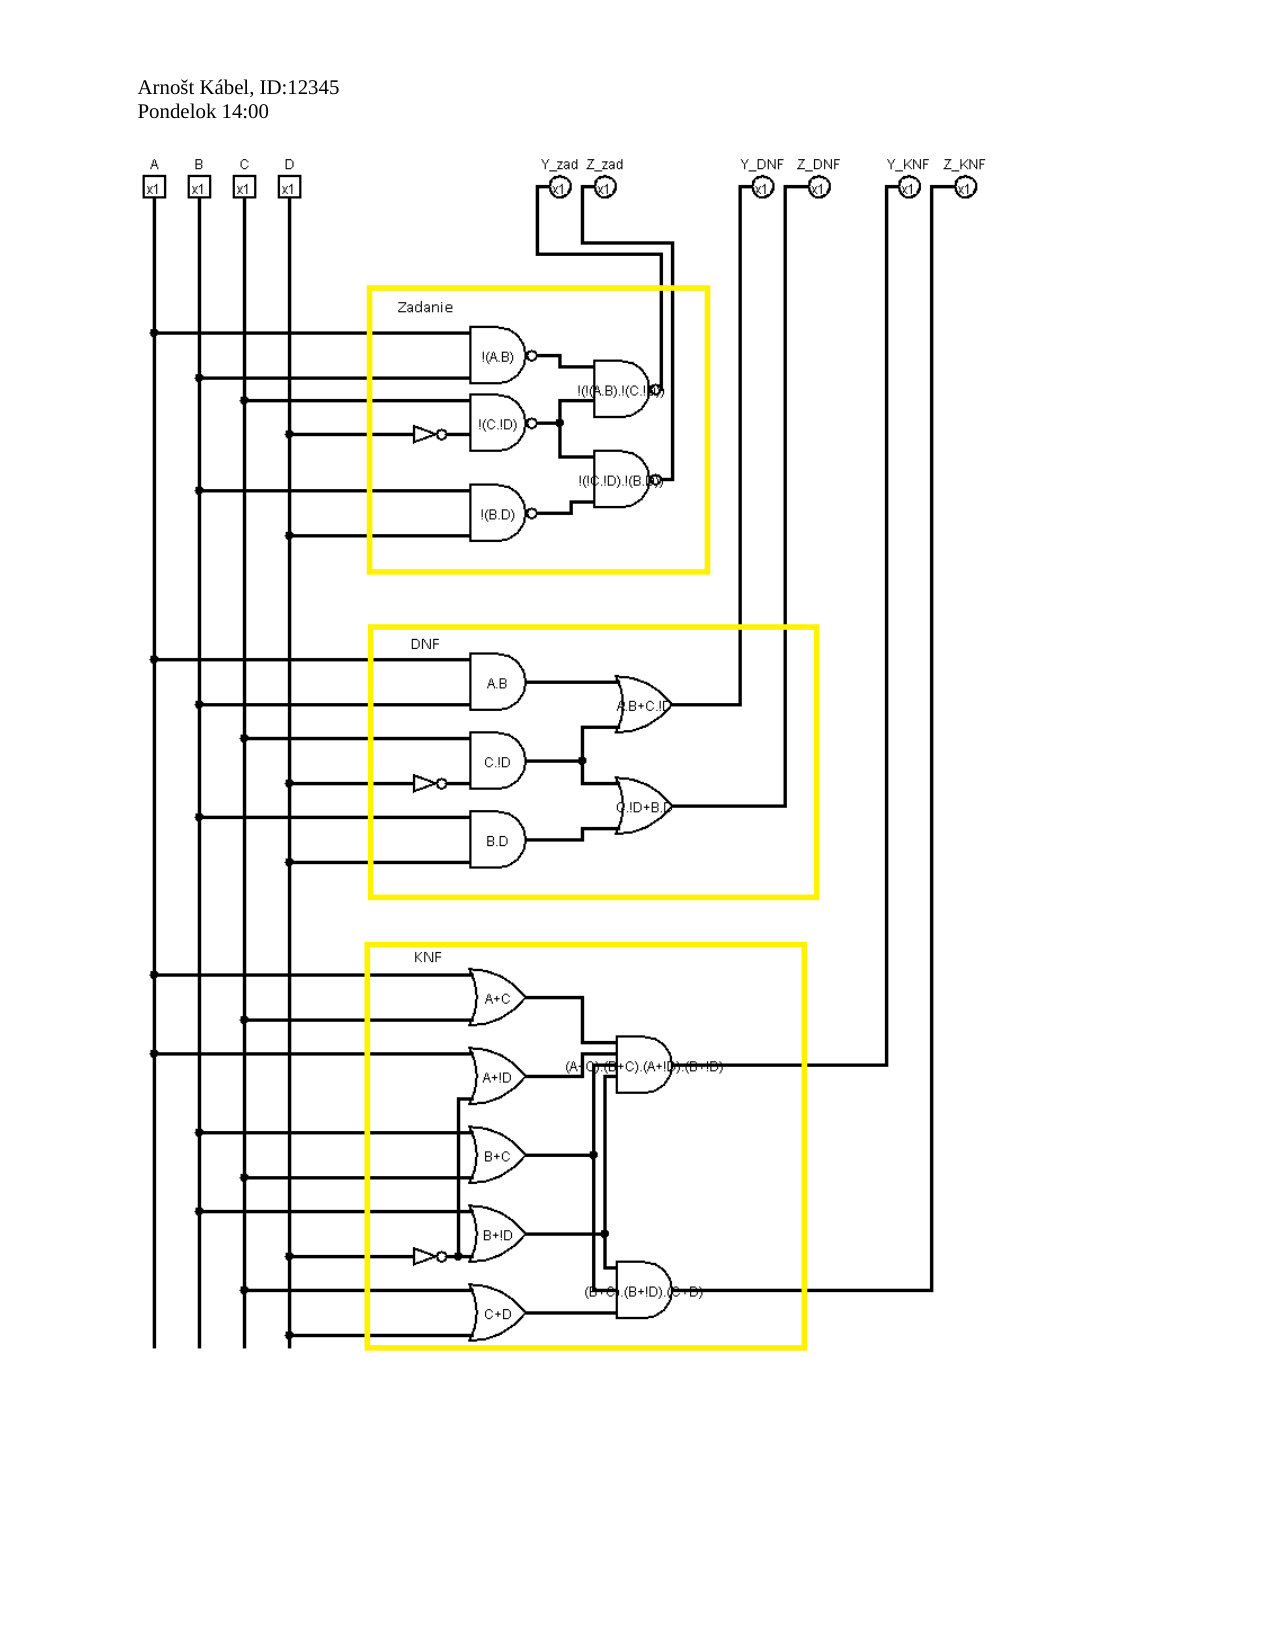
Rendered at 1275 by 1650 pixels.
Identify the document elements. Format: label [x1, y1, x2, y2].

picture [137, 150, 992, 1353]
